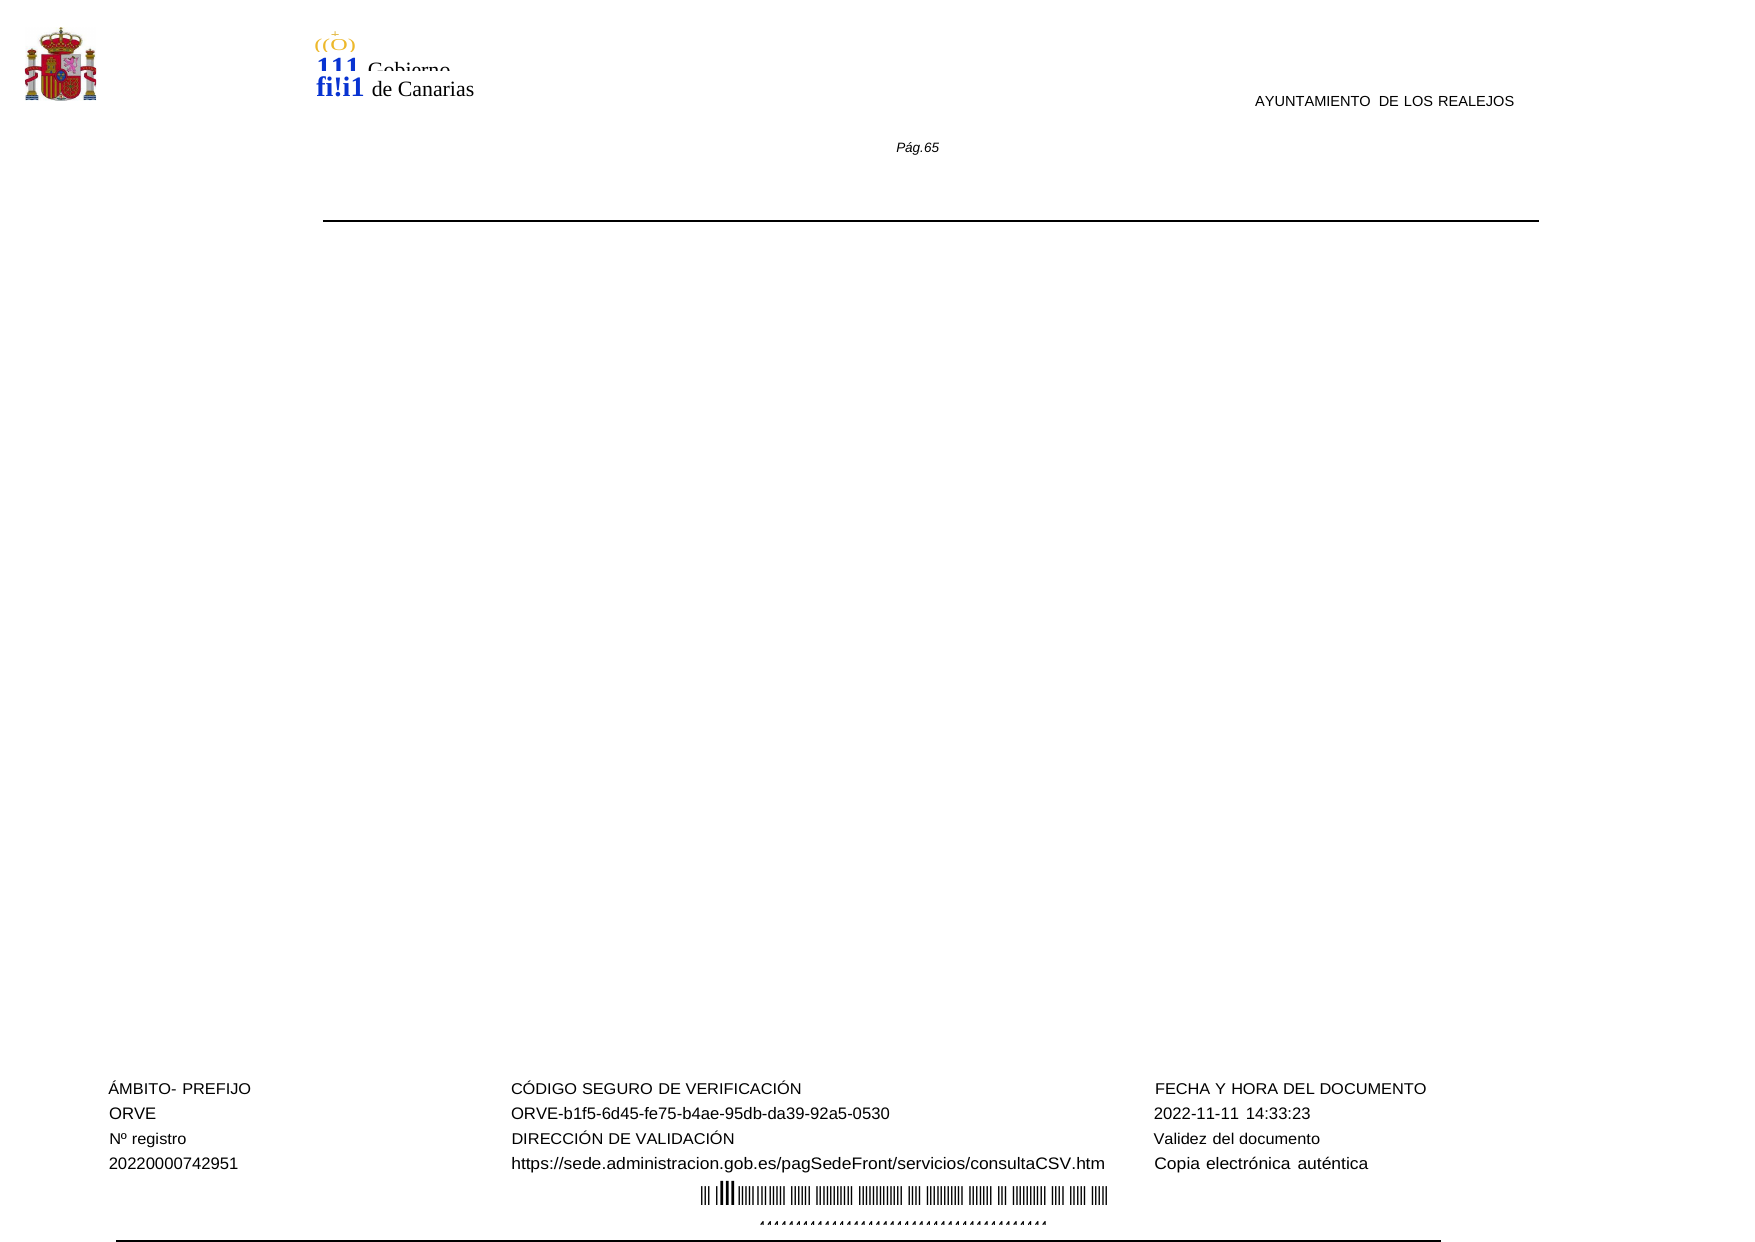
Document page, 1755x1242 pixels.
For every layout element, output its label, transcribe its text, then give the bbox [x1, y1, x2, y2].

text Pág.65 [521, 140, 1316, 155]
